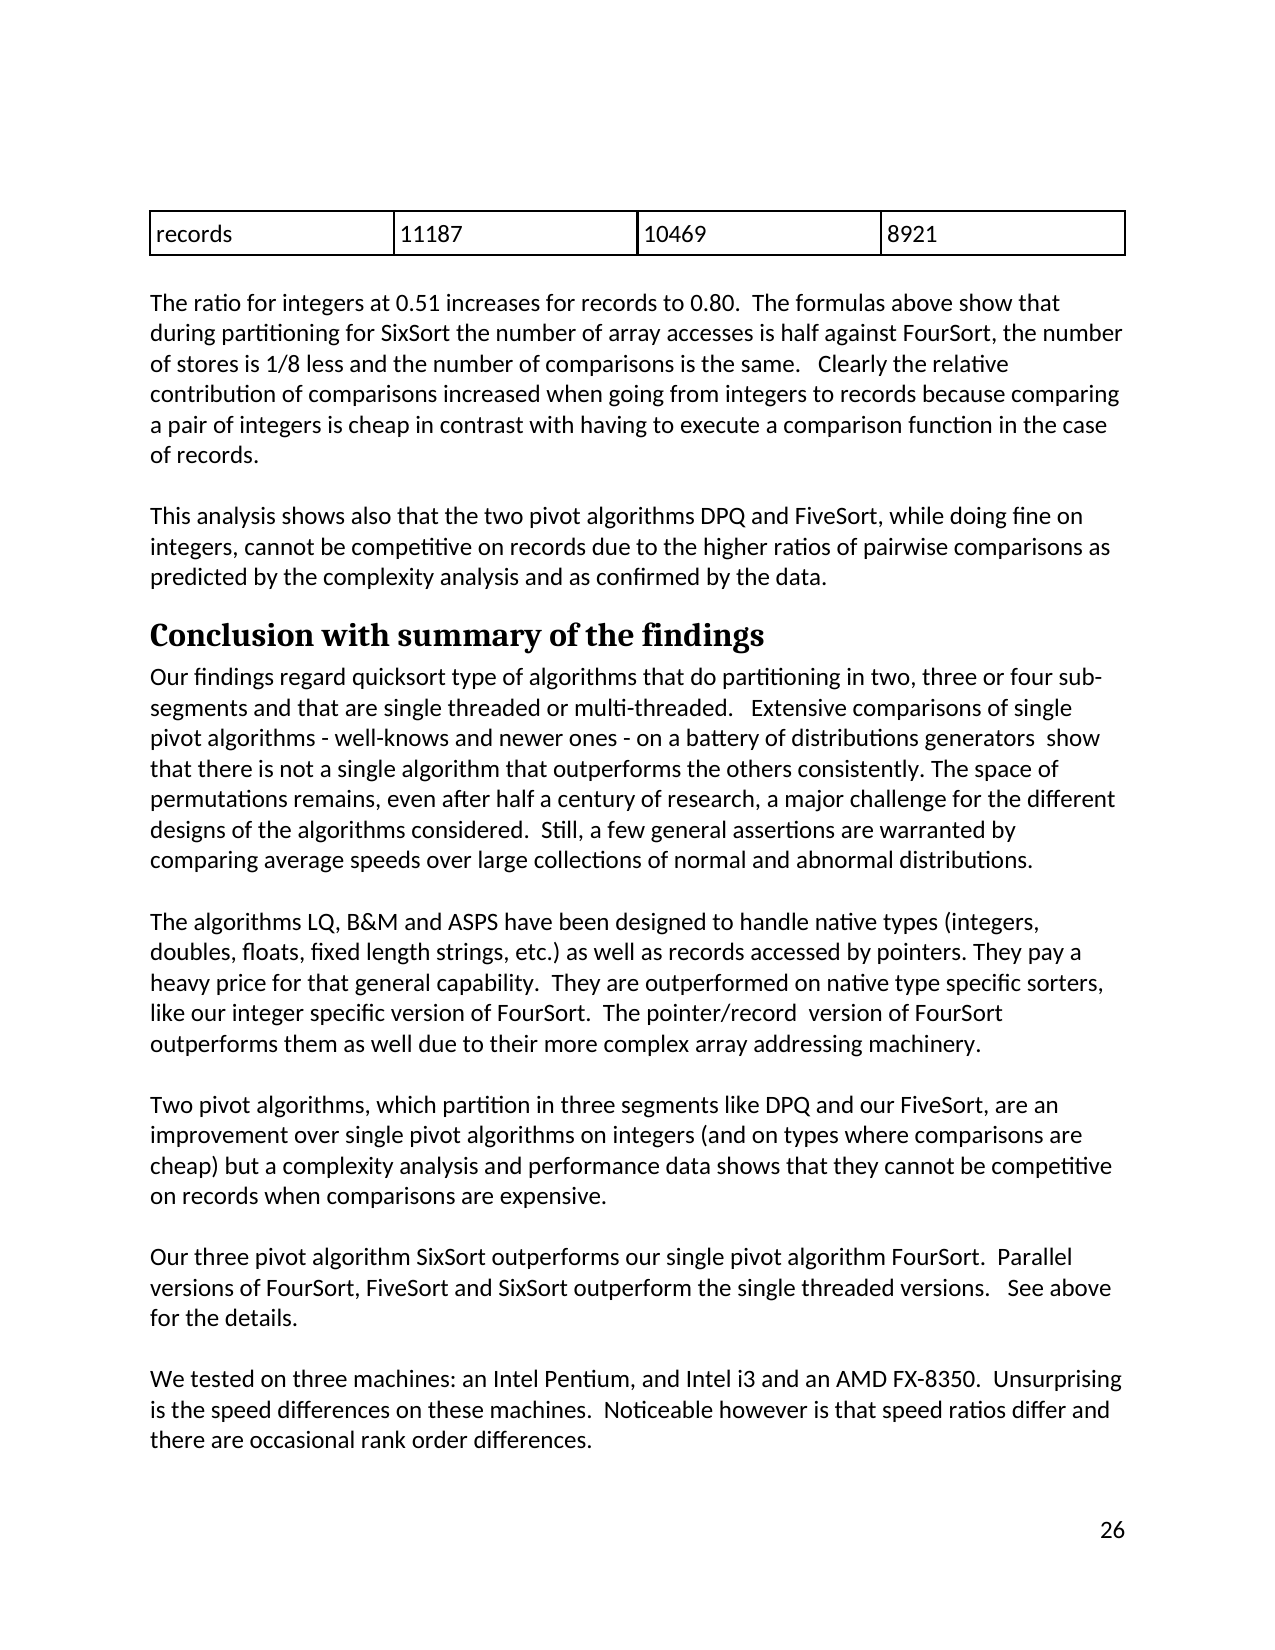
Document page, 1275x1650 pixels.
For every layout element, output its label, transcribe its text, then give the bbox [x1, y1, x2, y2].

text Our three pivot algorithm SixSort outperforms our single pivot algorithm FourSort. Parallel versions of FourSort, FiveSort and SixSort outperform the single threaded versions. See above for the details. [150, 1241, 1125, 1333]
text The ratio for integers at 0.51 increases for records to 0.80. The formulas above show that during partitioning for SixSort the number of array accesses is half against FourSort, the number of stores is 1/8 less and the number of comparisons is the same. Clearly the relative contribution of comparisons increased when going from integers to records because comparing a pair of integers is cheap in contrast with having to execute a comparison function in the case of records. [150, 287, 1125, 470]
table_cell 8921 [882, 212, 1124, 254]
table_cell 10469 [639, 212, 880, 254]
table_cell records [151, 212, 393, 254]
table_cell 11187 [395, 212, 636, 254]
text Two pivot algorithms, which partition in three segments like DPQ and our FiveSort, are an improvement over single pivot algorithms on integers (and on types where comparisons are cheap) but a complexity analysis and performance data shows that they cannot be competitive on records when comparisons are expensive. [150, 1089, 1125, 1211]
text This analysis shows also that the two pivot algorithms DPQ and FiveSort, while doing fine on integers, cannot be competitive on records due to the higher ratios of pairwise comparisons as predicted by the complexity analysis and as confirmed by the data. [150, 500, 1125, 592]
text We tested on three machines: an Intel Pentium, and Intel i3 and an AMD FX-8350. Unsurprising is the speed differences on these machines. Noticeable however is that speed ratios differ and there are occasional rank order differences. [150, 1363, 1125, 1455]
subtitle Conclusion with summary of the findings [150, 617, 1125, 655]
text The algorithms LQ, B&M and ASPS have been designed to handle native types (integers, doubles, floats, fixed length strings, etc.) as well as records accessed by pointers. They pay a heavy price for that general capability. They are outperformed on native type specific sorters, like our integer specific version of FourSort. The pointer/record version of FourSort outperforms them as well due to their more complex array addressing machinery. [150, 906, 1125, 1058]
text Our findings regard quicksort type of algorithms that do partitioning in two, three or four sub-segments and that are single threaded or multi-threaded. Extensive comparisons of single pivot algorithms - well-knows and newer ones - on a battery of distributions generators show that there is not a single algorithm that outperforms the others consistently. The space of permutations remains, even after half a century of research, a major challenge for the different designs of the algorithms considered. Still, a few general assertions are warranted by comparing average speeds over large collections of normal and abnormal distributions. [150, 661, 1125, 875]
